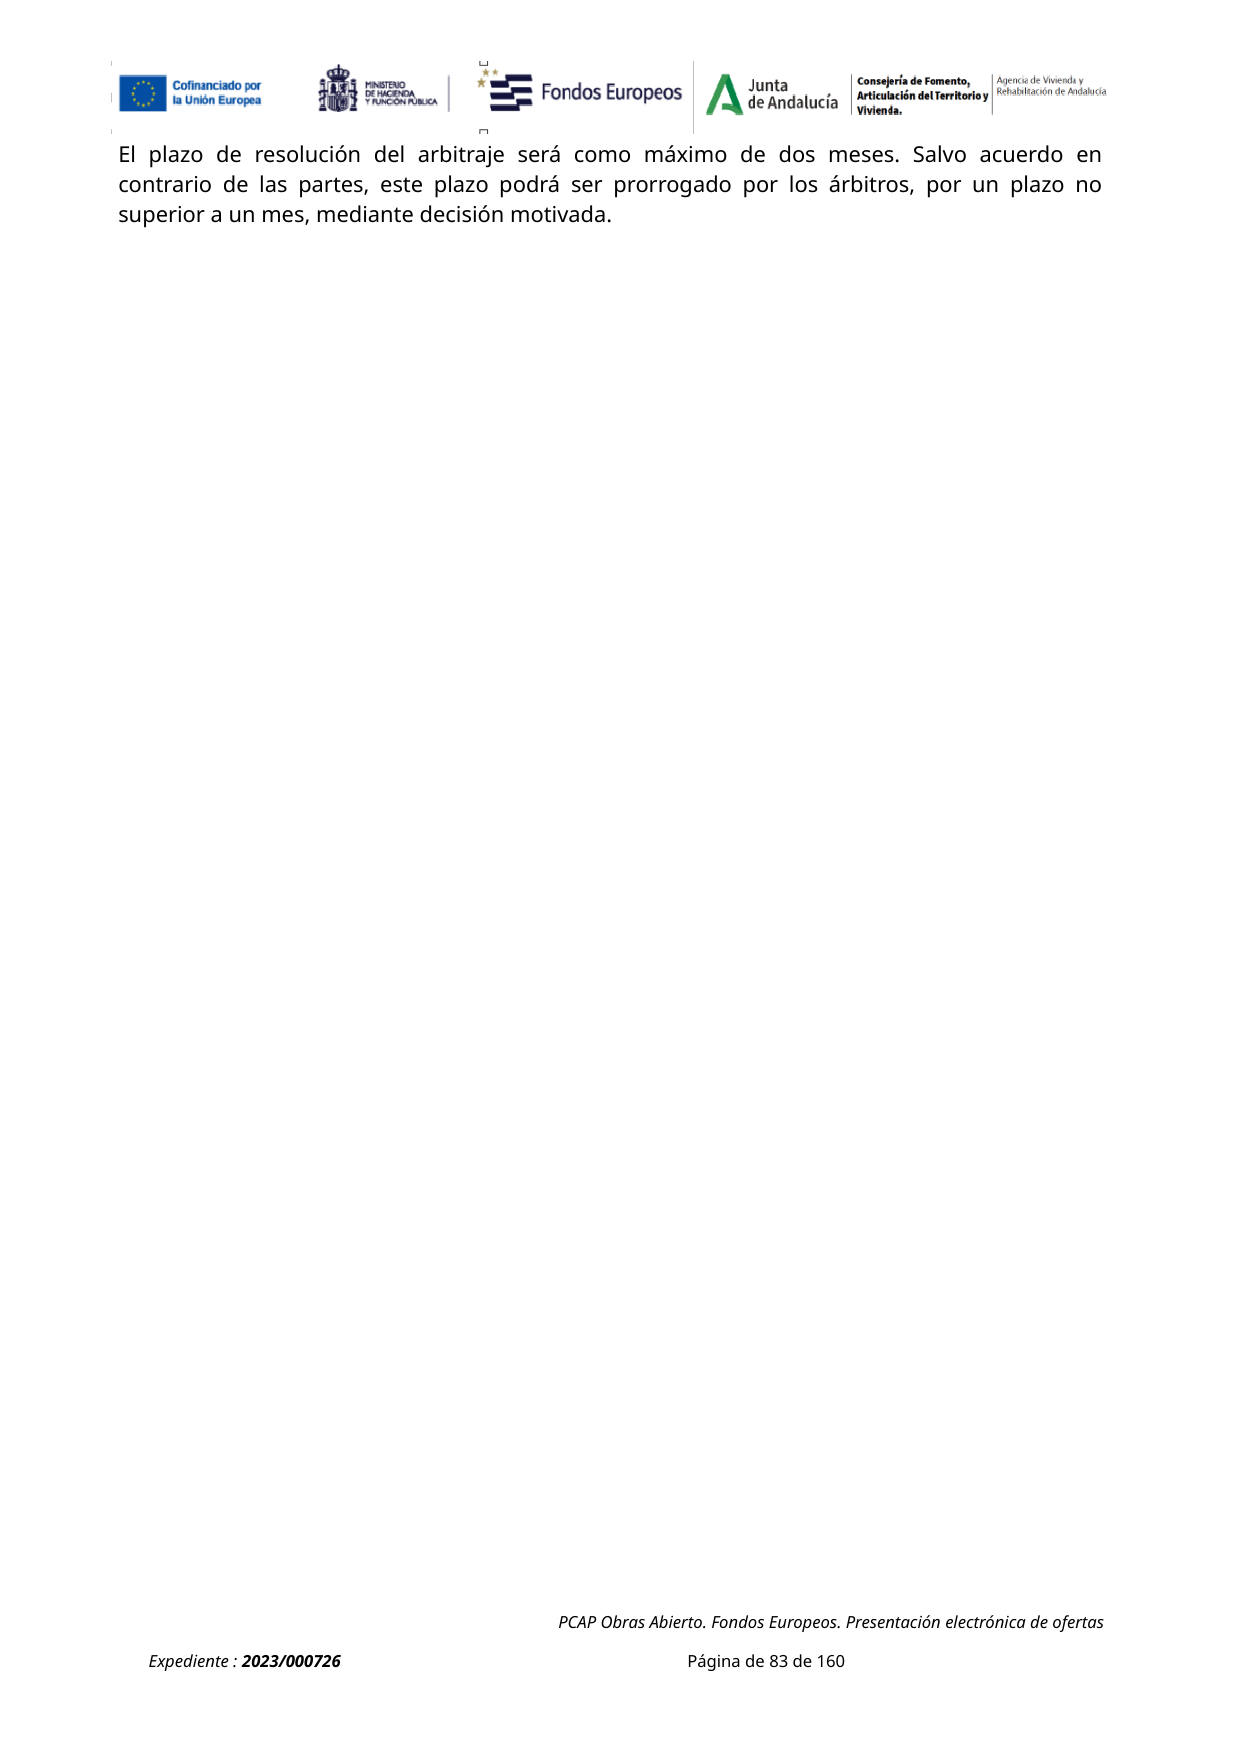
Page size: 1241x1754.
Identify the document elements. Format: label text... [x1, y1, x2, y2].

text El plazo de resolución del arbitraje será como máximo de dos meses. Salvo acuerdo en contrario de las partes, este plazo podrá ser prorrogado por los árbitros, por un plazo no superior a un mes, mediante decisión motivada. [118, 139, 1104, 228]
picture [111, 58, 1119, 134]
